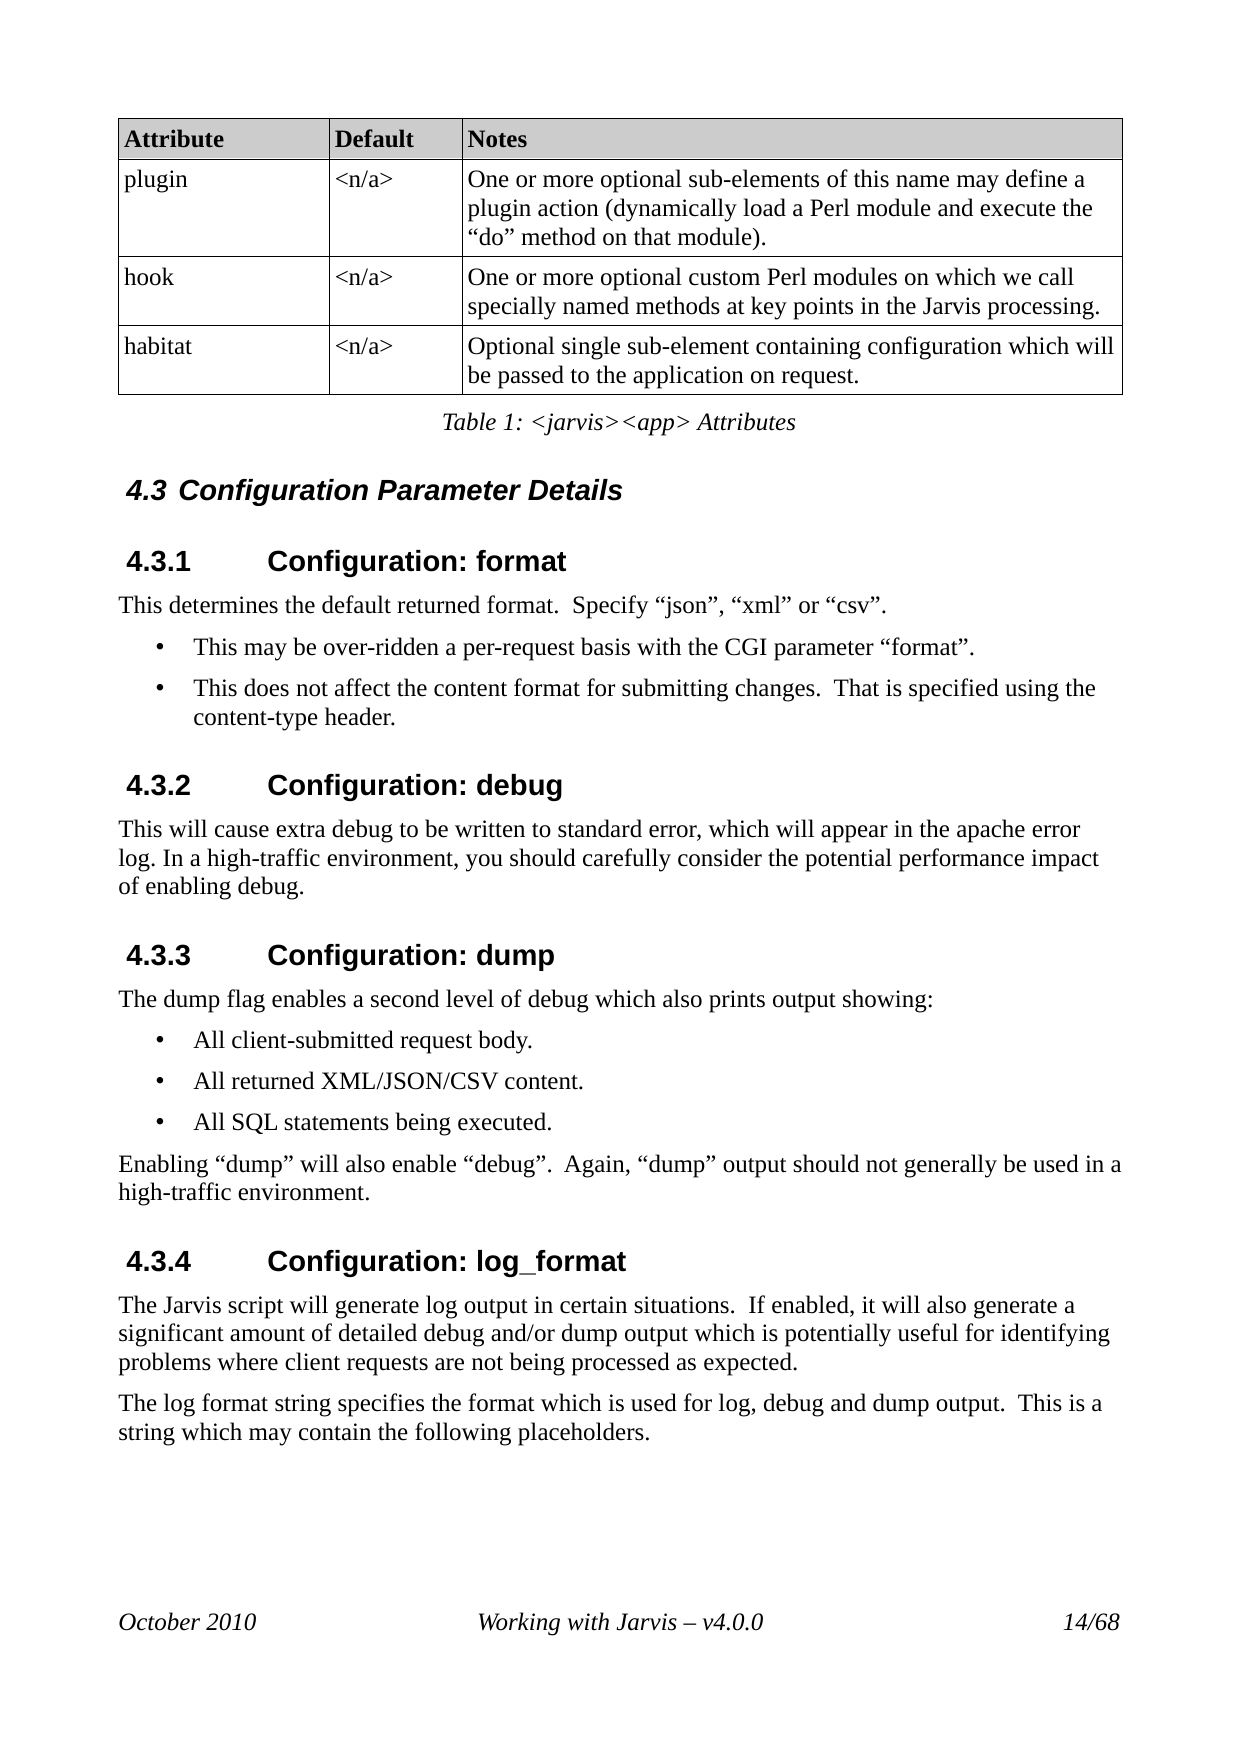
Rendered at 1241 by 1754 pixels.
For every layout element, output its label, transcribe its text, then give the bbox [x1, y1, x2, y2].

subtitle Configuration: log_format [118, 1244, 1122, 1277]
table_cell plugin [119, 160, 329, 256]
table_cell <n/a> [330, 160, 462, 256]
table_cell Optional single sub-element containing configuration which will be passed to the application on request. [463, 326, 1122, 394]
list All returned XML/JSON/CSV content. [156, 1066, 1122, 1095]
text The dump flag enables a second level of debug which also prints output showing: [118, 984, 1122, 1012]
text Enabling “dump” will also enable “debug”. Again, “dump” output should not generally be used in a high-traffic environment. [118, 1149, 1122, 1206]
list All client-submitted request body. [156, 1025, 1122, 1054]
subtitle Configuration: debug [118, 768, 1122, 801]
table_header Notes [463, 119, 1122, 158]
text This determines the default returned format. Specify “json”, “xml” or “csv”. [118, 590, 1122, 619]
table_cell One or more optional sub-elements of this name may define a plugin action (dynamically load a Perl module and execute the “do” method on that module). [463, 160, 1122, 256]
table_header Default [330, 119, 462, 158]
table_cell habitat [119, 326, 329, 394]
list This does not affect the content format for submitting changes. That is specified using the content-type header. [156, 673, 1122, 730]
table_cell <n/a> [330, 326, 462, 394]
subtitle Configuration: dump [118, 938, 1122, 971]
table_header Attribute [119, 119, 329, 158]
table_cell <n/a> [330, 257, 462, 325]
table_cell One or more optional custom Perl modules on which we call specially named methods at key points in the Jarvis processing. [463, 257, 1122, 325]
subtitle Configuration: format [118, 544, 1122, 578]
list This may be over-ridden a per-request basis with the CGI parameter “format”. [156, 632, 1122, 660]
list All SQL statements being executed. [156, 1107, 1122, 1136]
subtitle Configuration Parameter Details [118, 473, 1122, 507]
text Table 1: <jarvis><app> Attributes [118, 407, 1122, 436]
text This will cause extra debug to be written to standard error, which will appear in the apache error log. In a high-traffic environment, you should carefully consider the potential performance impact of enabling debug. [118, 814, 1122, 900]
table_cell hook [119, 257, 329, 325]
text The Jarvis script will generate log output in certain situations. If enabled, it will also generate a significant amount of detailed debug and/or dump output which is potentially useful for identifying problems where client requests are not being processed as expected. [118, 1290, 1122, 1376]
text The log format string specifies the format which is used for log, debug and dump output. This is a string which may contain the following placeholders. [118, 1388, 1122, 1446]
